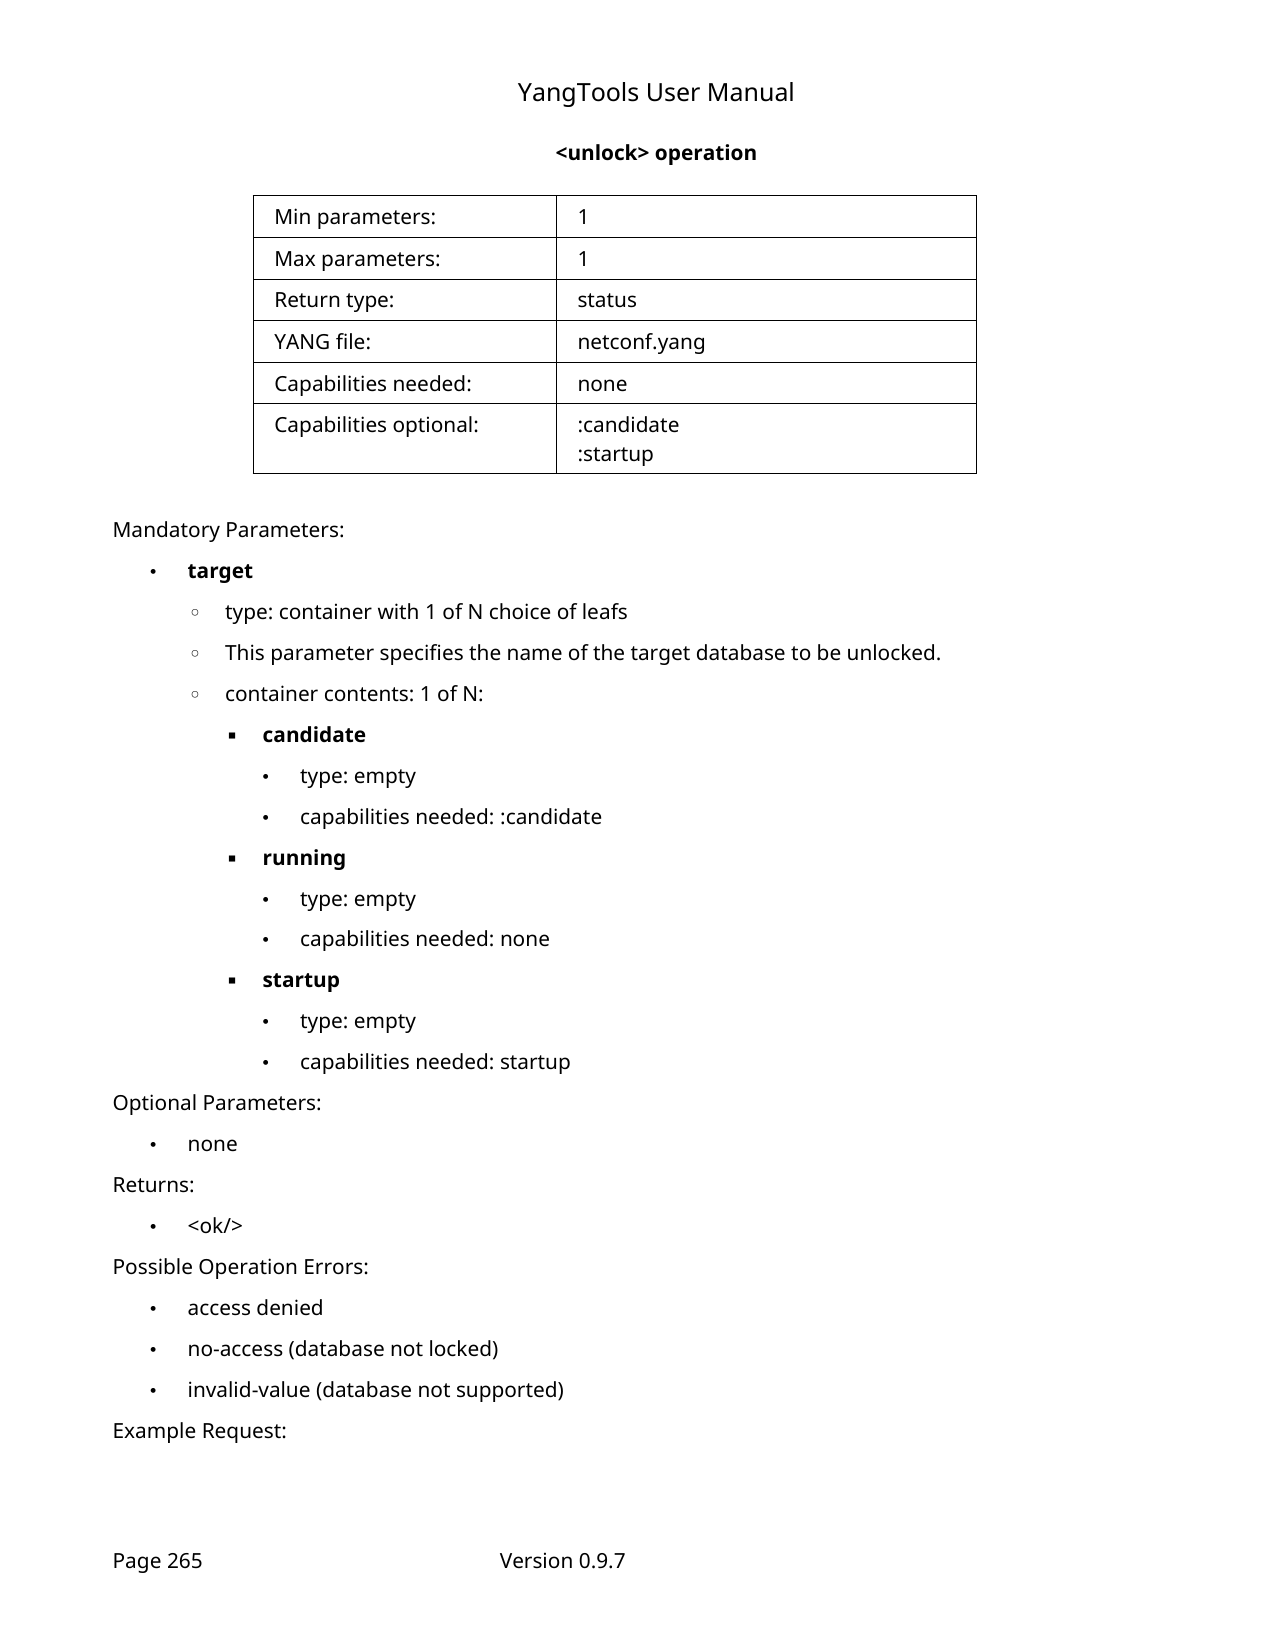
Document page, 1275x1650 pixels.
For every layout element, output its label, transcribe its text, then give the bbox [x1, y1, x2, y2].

table_cell 1 [557, 238, 976, 278]
list invalid-value (database not supported) [150, 1375, 1200, 1403]
list capabilities needed: :candidate [262, 802, 1200, 830]
table_cell netconf.yang [557, 321, 976, 362]
table_header 1 [557, 196, 976, 237]
list no-access (database not locked) [150, 1334, 1200, 1362]
text Example Request: [112, 1416, 1200, 1444]
list capabilities needed: none [262, 924, 1200, 953]
text Possible Operation Errors: [112, 1252, 1200, 1281]
list target [150, 556, 1200, 584]
text Returns: [112, 1170, 1200, 1199]
list This parameter specifies the name of the target database to be unlocked. [187, 638, 1200, 666]
list running [225, 843, 1200, 871]
list type: empty [262, 884, 1200, 912]
table_cell Return type: [254, 280, 556, 320]
list type: empty [262, 1006, 1200, 1035]
list startup [225, 966, 1200, 994]
table_cell Capabilities optional: [254, 404, 556, 473]
list none [150, 1129, 1200, 1158]
list type: container with 1 of N choice of leafs [187, 597, 1200, 626]
list capabilities needed: startup [262, 1047, 1200, 1076]
text Optional Parameters: [112, 1088, 1200, 1117]
list <ok/> [150, 1211, 1200, 1239]
table_cell none [557, 363, 976, 403]
list access denied [150, 1293, 1200, 1321]
table_cell Capabilities needed: [254, 363, 556, 403]
table_header Min parameters: [254, 196, 556, 237]
subtitle <unlock> operation [127, 138, 1185, 167]
text Mandatory Parameters: [112, 515, 1200, 544]
table_cell YANG file: [254, 321, 556, 362]
list container contents: 1 of N: [187, 679, 1200, 707]
list candidate [225, 720, 1200, 748]
table_cell Max parameters: [254, 238, 556, 278]
table_cell status [557, 280, 976, 320]
table_cell :candidate :startup [557, 404, 976, 473]
list type: empty [262, 761, 1200, 789]
